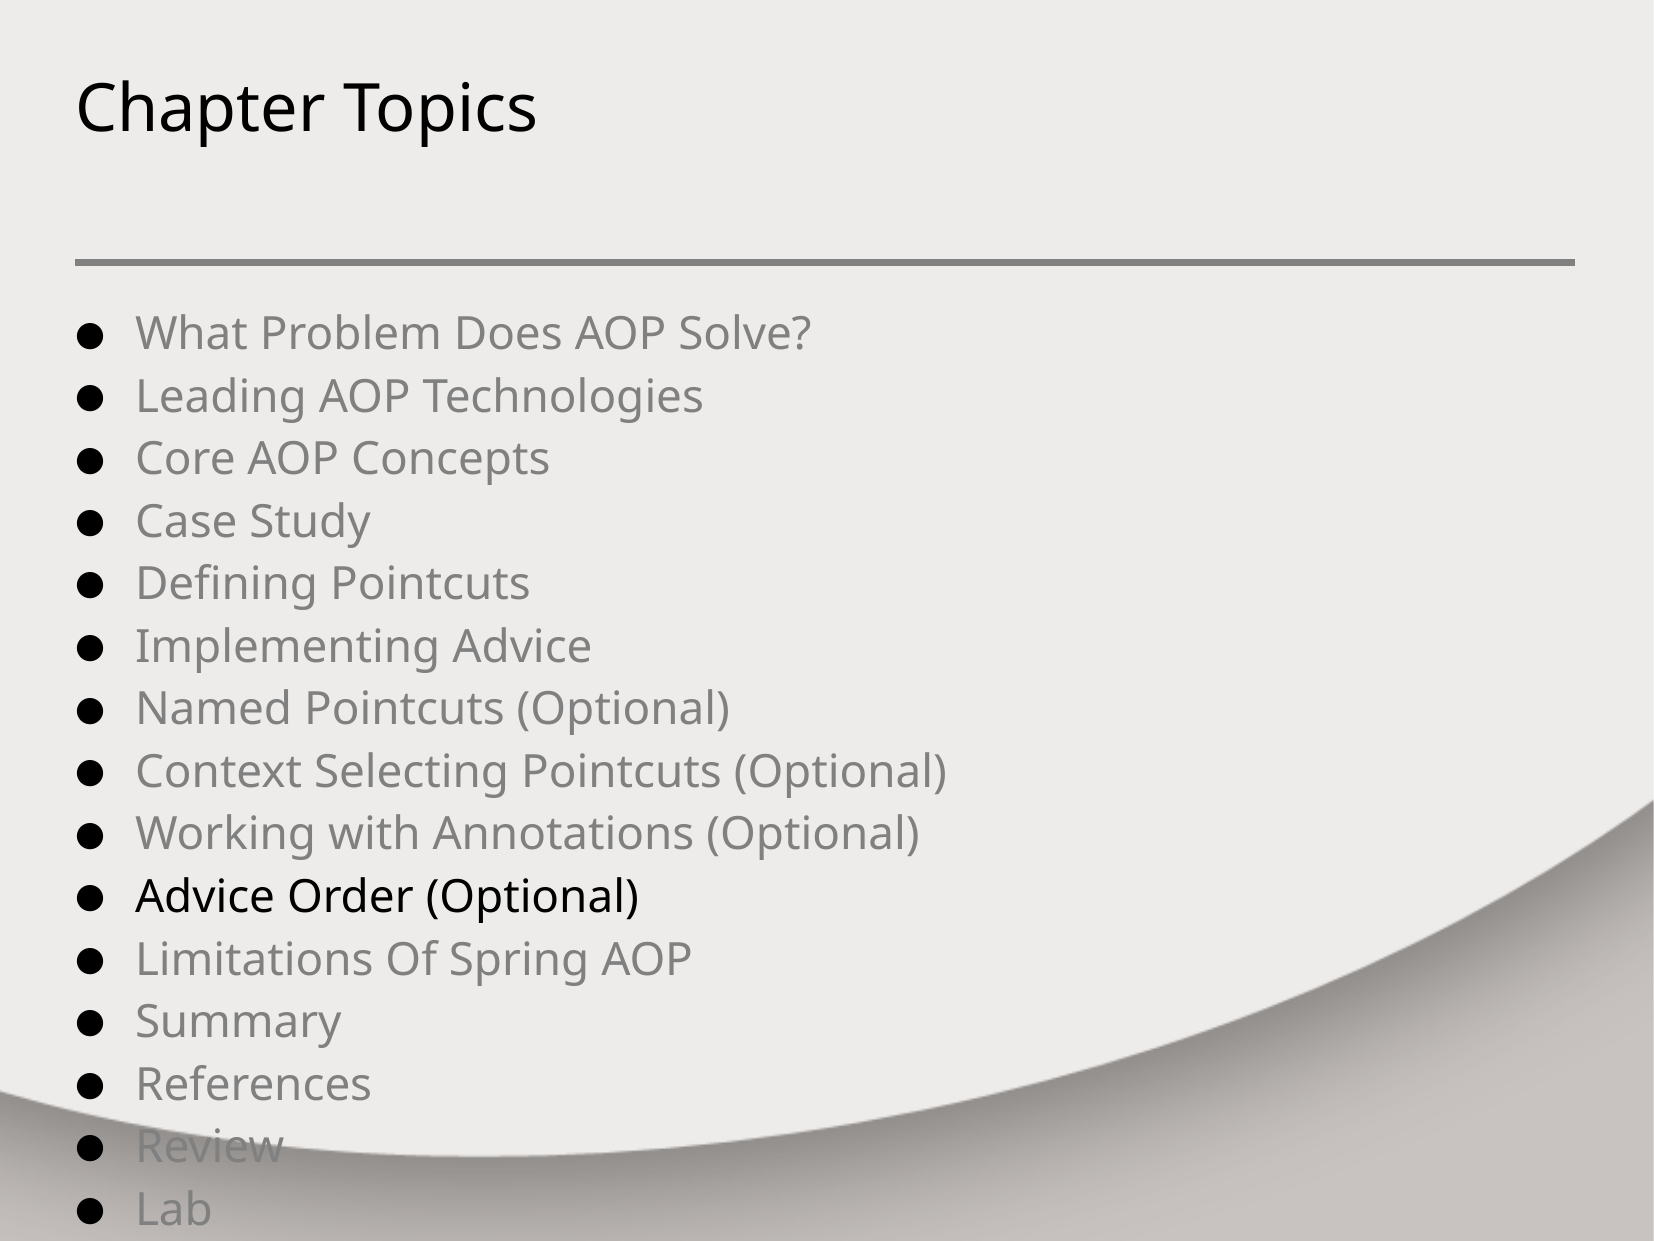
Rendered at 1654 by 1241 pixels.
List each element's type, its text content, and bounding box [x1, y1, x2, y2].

list What Problem Does AOP Solve? Leading AOP Technologies Core AOP Concepts Case Study Defining Pointcuts Implementing Advice Named Pointcuts (Optional) Context Selecting Pointcuts (Optional) Working with Annotations (Optional) Advice Order (Optional) Limitations Of Spring AOP Summary References Review Lab [75, 300, 1576, 1164]
title Chapter Topics [75, 75, 1576, 226]
picture [0, 0, 1654, 1241]
